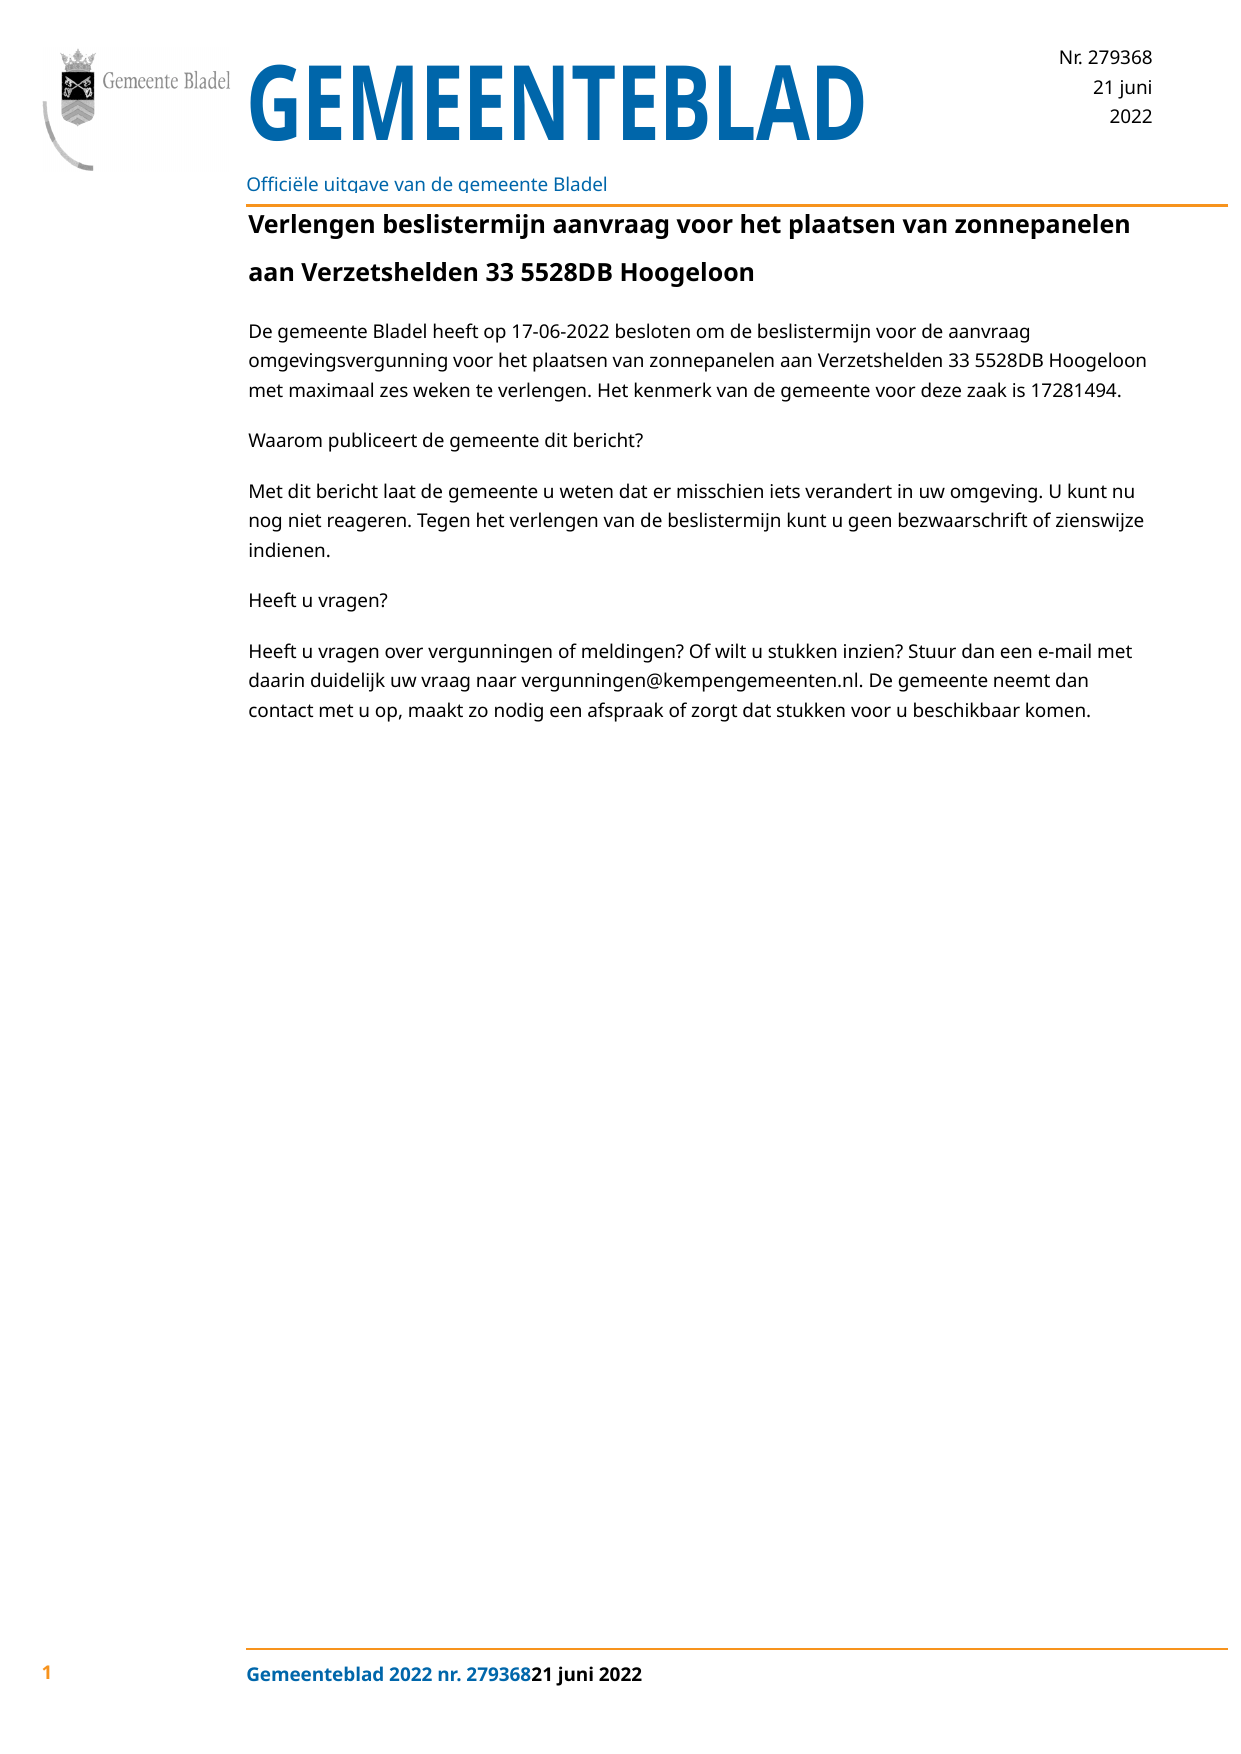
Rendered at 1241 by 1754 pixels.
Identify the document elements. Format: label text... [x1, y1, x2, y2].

text De gemeente Bladel heeft op 17-06-2022 besloten om de beslistermijn voor de aanvraag omgevingsvergunning voor het plaatsen van zonnepanelen aan Verzetshelden 33 5528DB Hoogeloon met maximaal zes weken te verlengen. Het kenmerk van de gemeente voor deze zaak is 17281494. [248, 318, 1152, 403]
text Heeft u vragen? [248, 587, 1152, 613]
picture [41, 47, 231, 172]
text Verlengen beslistermijn aanvraag voor het plaatsen van zonnepanelen aan Verzetshelden 33 5528DB Hoogeloon [248, 207, 1152, 288]
text Met dit bericht laat de gemeente u weten dat er misschien iets verandert in uw omgeving. U kunt nu nog niet reageren. Tegen het verlengen van de beslistermijn kunt u geen bezwaarschrift of zienswijze indienen. [248, 478, 1152, 563]
text Waarom publiceert de gemeente dit bericht? [248, 427, 1152, 453]
text Heeft u vragen over vergunningen of meldingen? Of wilt u stukken inzien? Stuur dan een e-mail met daarin duidelijk uw vraag naar vergunningen@kempengemeenten.nl. De gemeente neemt dan contact met u op, maakt zo nodig een afspraak of zorgt dat stukken voor u beschikbaar komen. [248, 638, 1152, 723]
